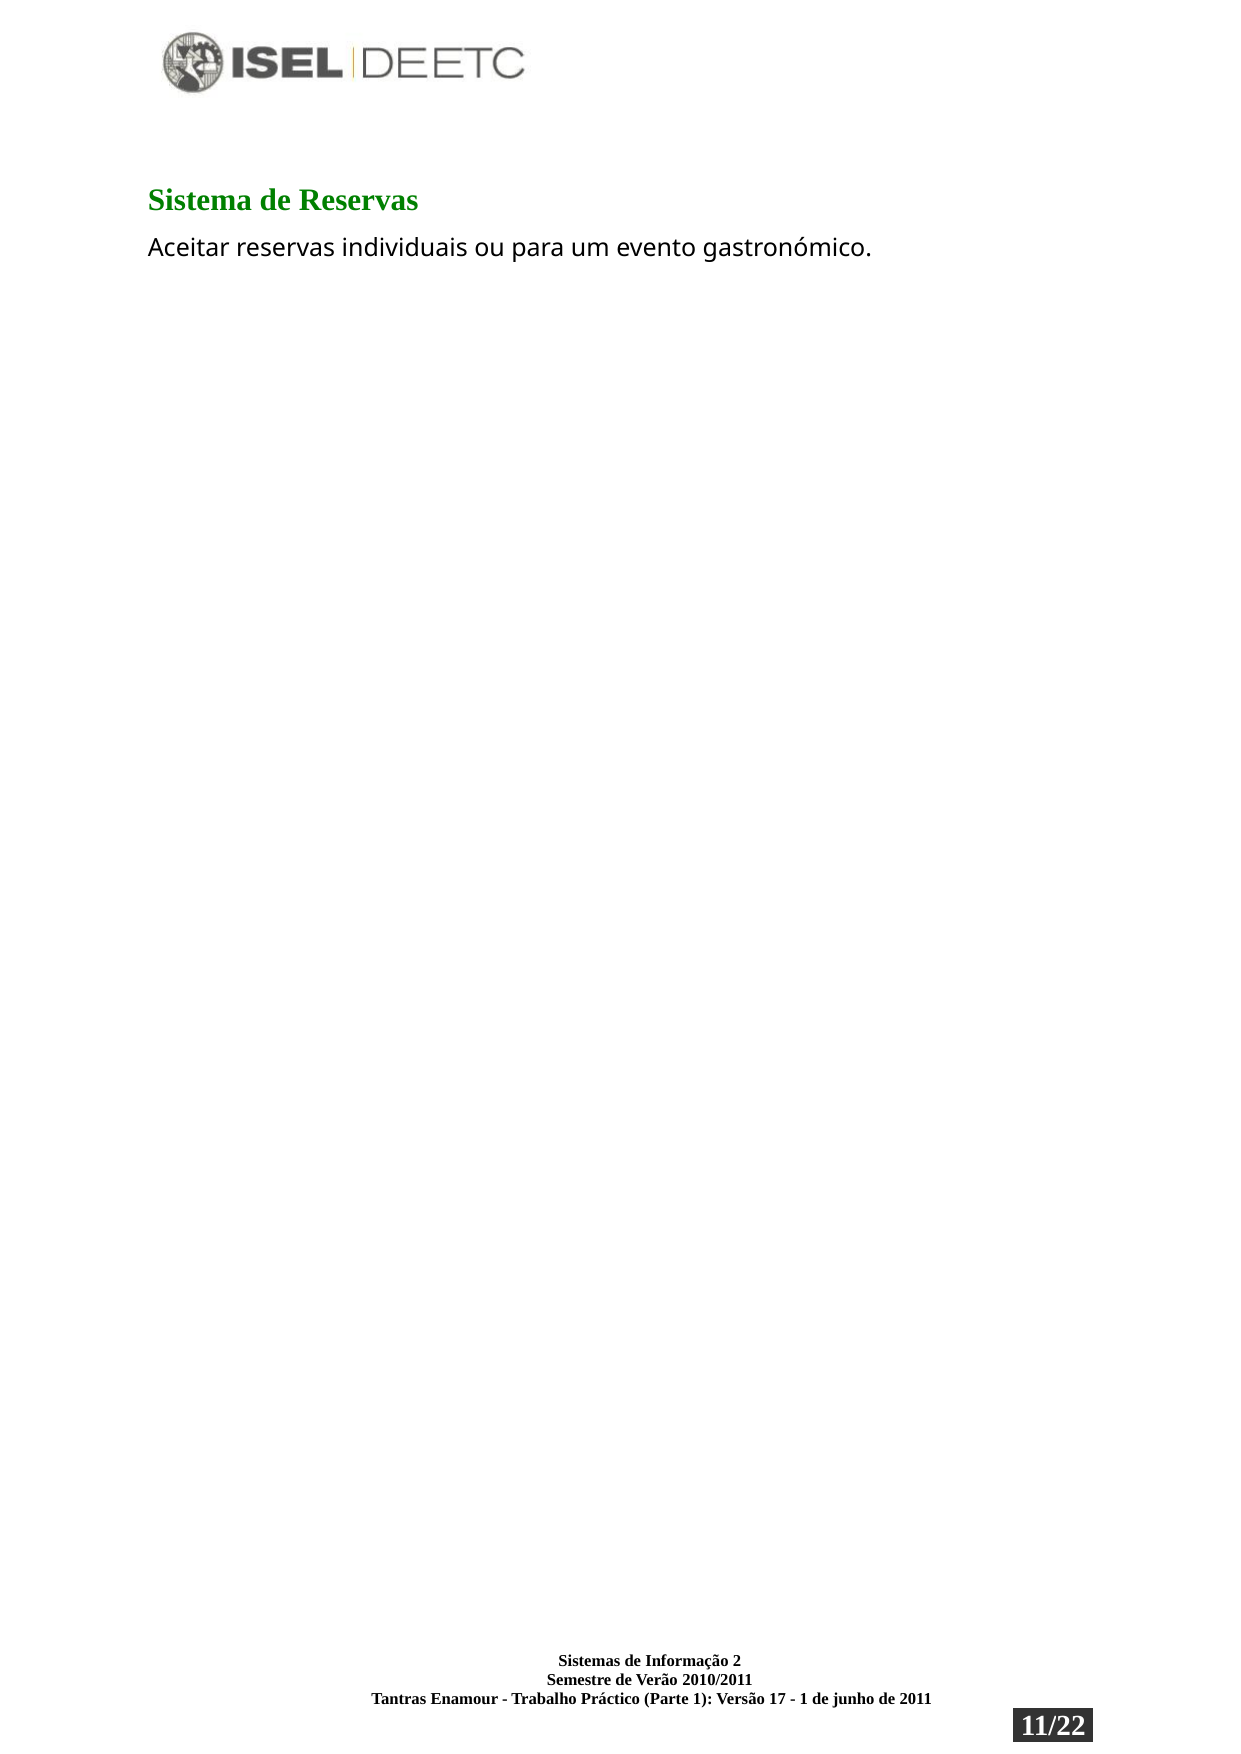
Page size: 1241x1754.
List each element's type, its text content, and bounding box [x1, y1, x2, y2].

picture [153, 17, 555, 118]
subtitle Sistema de Reservas [148, 181, 1093, 217]
text Aceitar reservas individuais ou para um evento gastronómico. [148, 230, 1093, 264]
